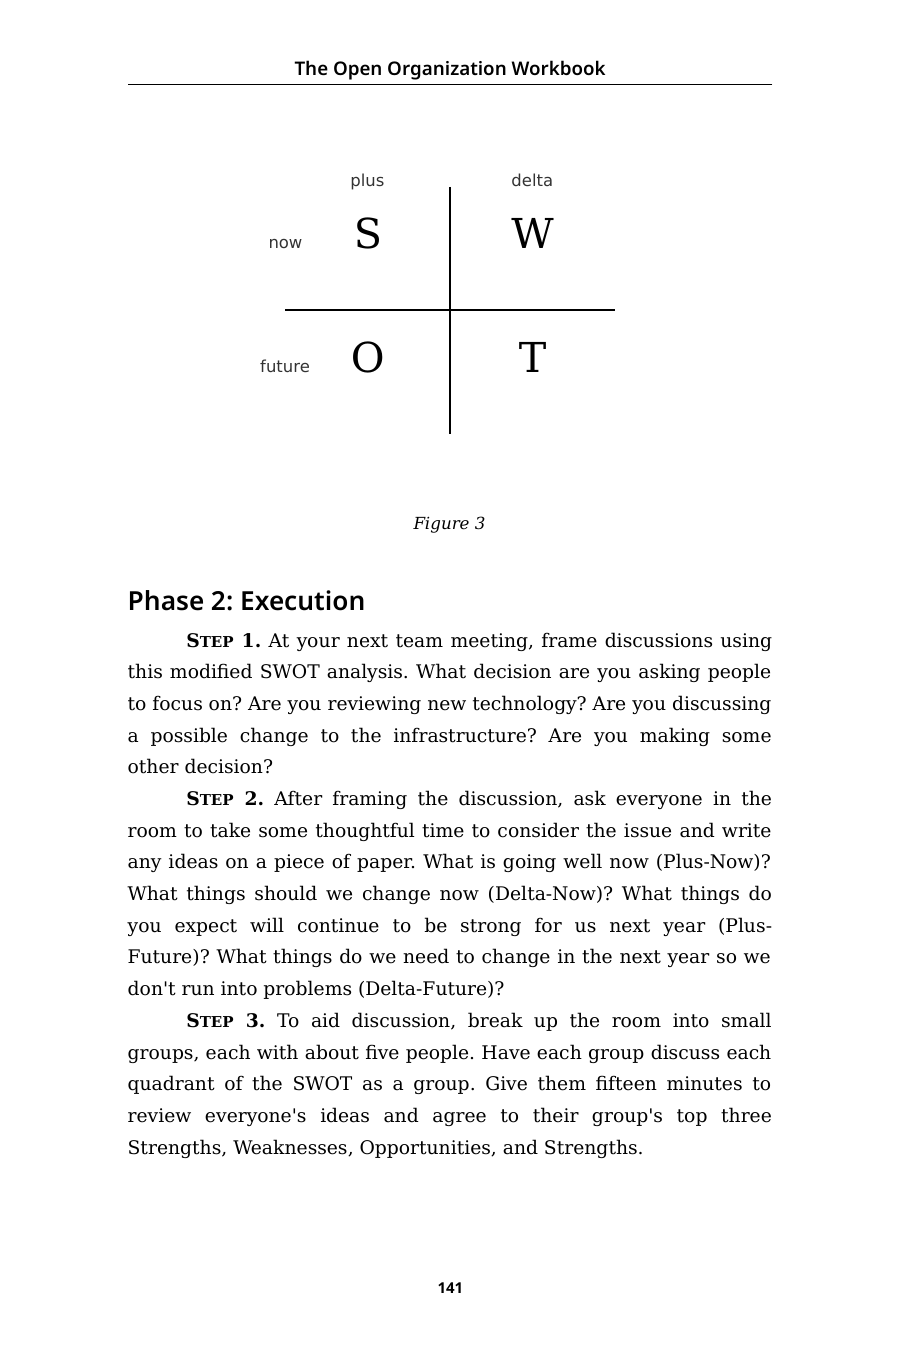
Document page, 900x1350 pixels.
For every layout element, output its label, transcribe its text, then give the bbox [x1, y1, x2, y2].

text Figure 3 [127, 114, 772, 533]
text Step 3. To aid discussion, break up the room into small groups, each with about five people. Have each group discuss each quadrant of the SWOT as a group. Give them fifteen minutes to review everyone's ideas and agree to their group's top three Strengths, Weaknesses, Opportunities, and Strengths. [127, 1010, 772, 1158]
text Step 1. At your next team meeting, frame discussions using this modified SWOT analysis. What decision are you asking people to focus on? Are you reviewing new technology? Are you discussing a possible change to the infrastructure? Are you making some other decision? [127, 629, 772, 778]
subtitle Phase 2: Execution [127, 587, 772, 617]
text Step 2. After framing the discussion, ask everyone in the room to take some thoughtful time to consider the issue and write any ideas on a piece of paper. What is going well now (Plus-Now)? What things should we change now (Delta-Now)? What things do you expect will continue to be strong for us next year (Plus-Future)? What things do we need to change in the next year so we don't run into problems (Delta-Future)? [127, 788, 772, 1000]
